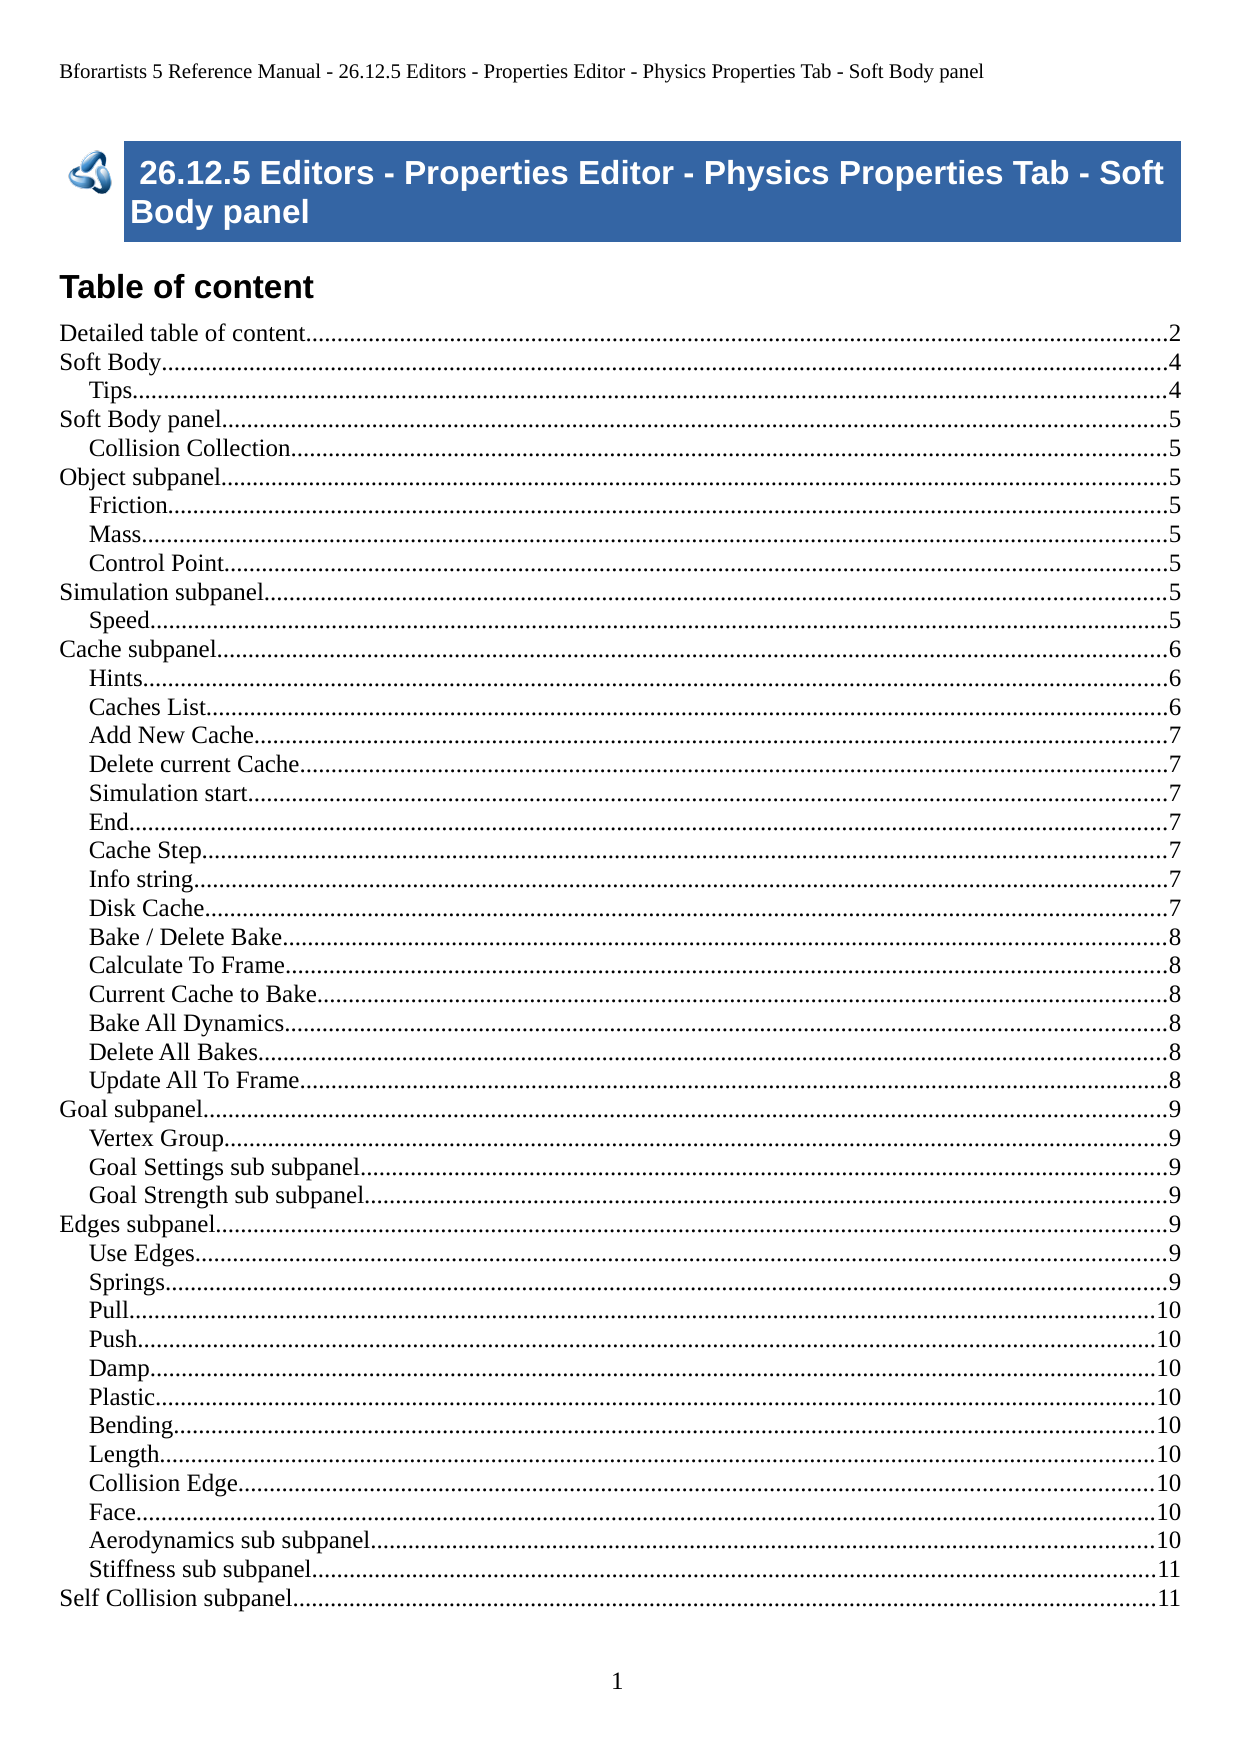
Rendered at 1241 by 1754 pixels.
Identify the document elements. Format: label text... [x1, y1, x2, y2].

text Soft Body panel 5 [59, 404, 1181, 433]
text Plastic 10 [88, 1382, 1181, 1410]
text Info string 7 [88, 864, 1181, 893]
text Goal Settings sub subpanel 9 [88, 1152, 1181, 1180]
text Disk Cache 7 [88, 893, 1181, 922]
text Bending 10 [88, 1410, 1181, 1439]
picture [65, 147, 114, 197]
text Add New Cache 7 [88, 720, 1181, 749]
text Springs 9 [88, 1267, 1181, 1295]
text Length 10 [88, 1439, 1181, 1468]
text Hints 6 [88, 663, 1181, 692]
text Self Collision subpanel 11 [59, 1583, 1181, 1612]
subtitle Table of content [59, 267, 1181, 305]
text Stiffness sub subpanel 11 [88, 1554, 1181, 1583]
text Friction 5 [88, 490, 1181, 519]
text Damp 10 [88, 1353, 1181, 1382]
text Current Cache to Bake 8 [88, 979, 1181, 1008]
text Goal subpanel 9 [59, 1094, 1181, 1123]
text Caches List 6 [88, 692, 1181, 720]
text Aerodynamics sub subpanel 10 [88, 1525, 1181, 1554]
text Delete current Cache 7 [88, 749, 1181, 778]
text Face 10 [88, 1497, 1181, 1525]
text Delete All Bakes 8 [88, 1037, 1181, 1065]
text End 7 [88, 807, 1181, 835]
text Cache subpanel 6 [59, 634, 1181, 663]
text Vertex Group 9 [88, 1123, 1181, 1152]
text Bake / Delete Bake 8 [88, 922, 1181, 950]
text Control Point 5 [88, 548, 1181, 577]
text Goal Strength sub subpanel 9 [88, 1180, 1181, 1209]
text Collision Edge 10 [88, 1468, 1181, 1497]
text Update All To Frame 8 [88, 1065, 1181, 1094]
text Use Edges 9 [88, 1238, 1181, 1267]
text Detailed table of content 2 [59, 318, 1181, 347]
text Bake All Dynamics 8 [88, 1008, 1181, 1037]
table_header [59, 141, 124, 242]
text Simulation start 7 [88, 778, 1181, 807]
text Pull 10 [88, 1295, 1181, 1324]
text Simulation subpanel 5 [59, 577, 1181, 605]
text Tips 4 [88, 375, 1181, 404]
text Collision Collection 5 [88, 433, 1181, 462]
text Cache Step 7 [88, 835, 1181, 864]
text Calculate To Frame 8 [88, 950, 1181, 979]
text Mass 5 [88, 519, 1181, 548]
table_header 26.12.5 Editors - Properties Editor - Physics Properties Tab - Soft Body panel [124, 141, 1181, 242]
text Edges subpanel 9 [59, 1209, 1181, 1238]
text Push 10 [88, 1324, 1181, 1353]
text Object subpanel 5 [59, 462, 1181, 490]
text Soft Body 4 [59, 347, 1181, 375]
text Speed 5 [88, 605, 1181, 634]
